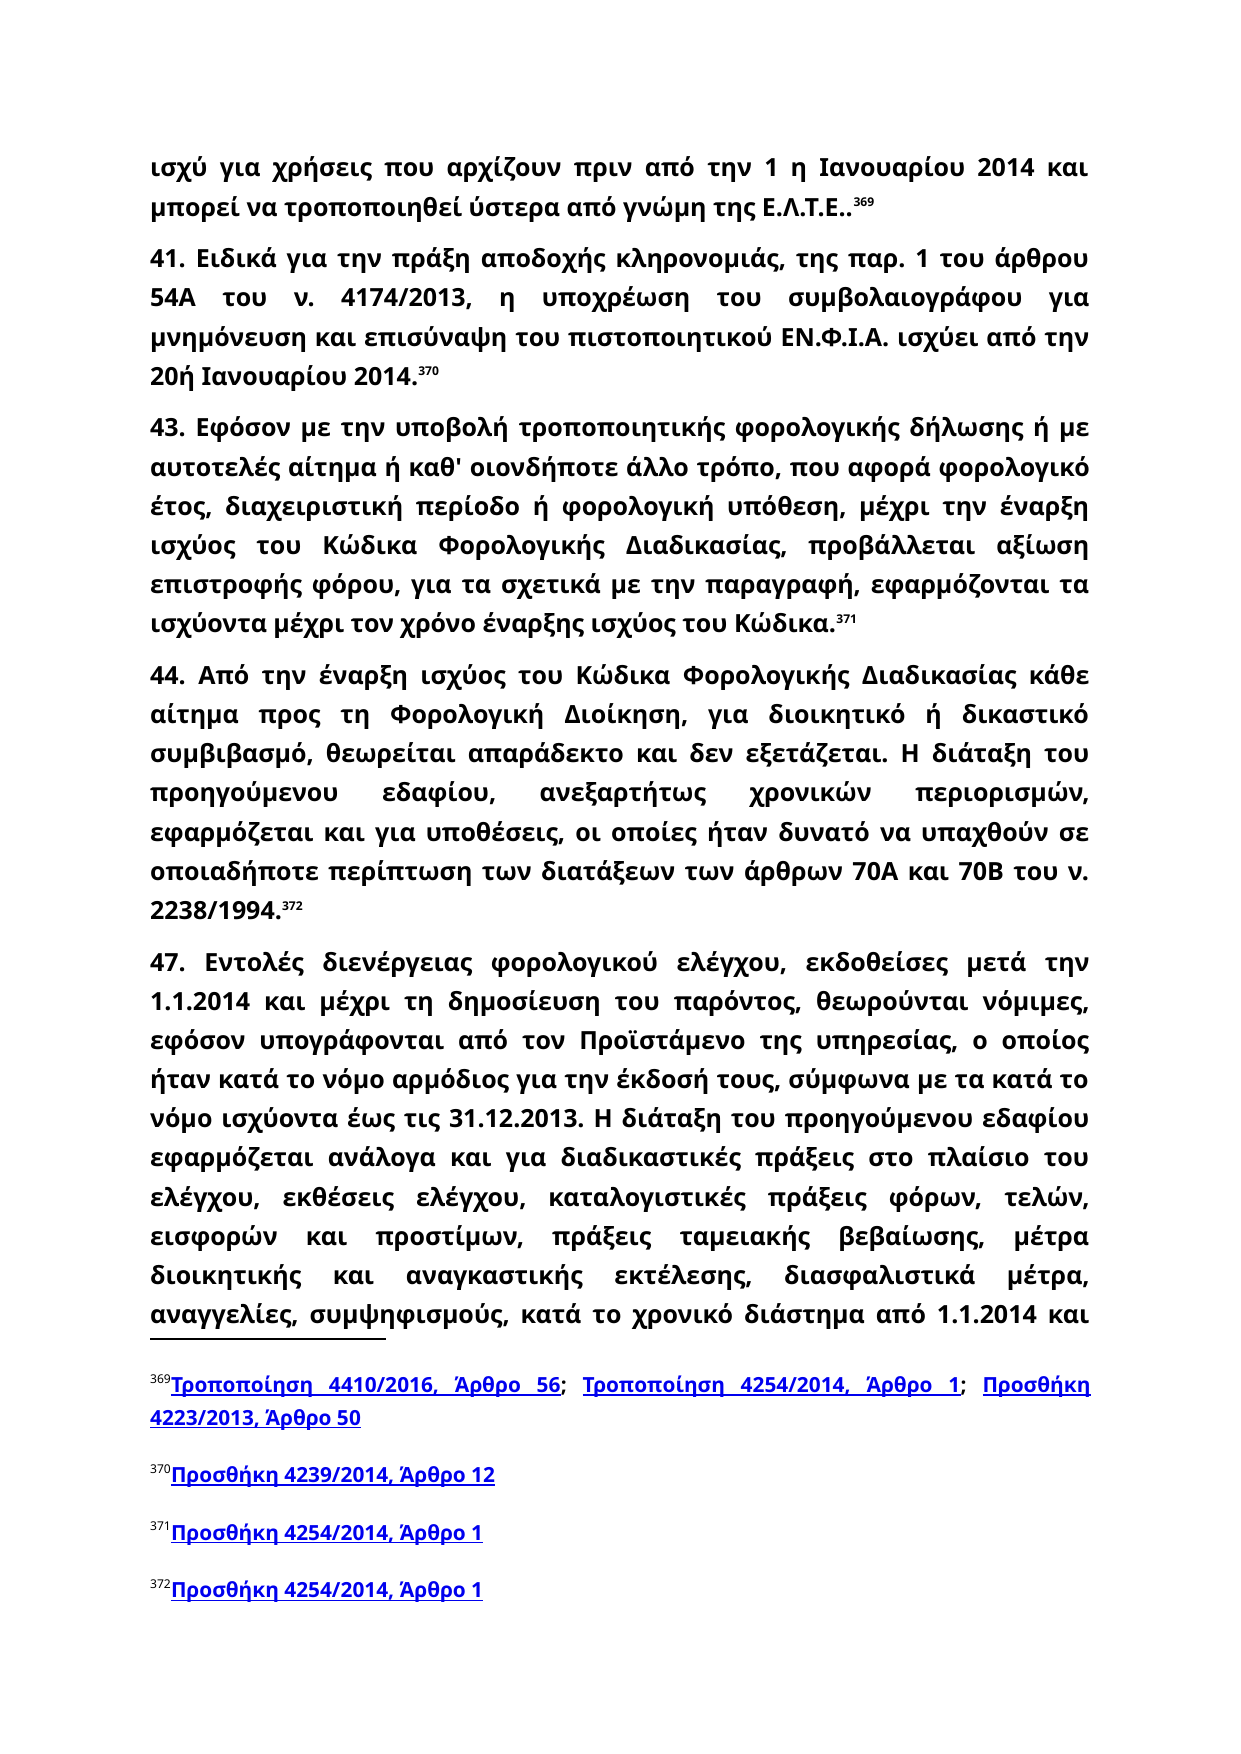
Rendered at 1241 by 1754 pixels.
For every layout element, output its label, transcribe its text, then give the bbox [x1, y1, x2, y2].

text 41. Ειδικά για την πράξη αποδοχής κληρονομιάς, της παρ. 1 του άρθρου 54Α του ν. 4174/2013, η υποχρέωση του συμβολαιογράφου για μνημόνευση και επισύναψη του πιστοποιητικού ΕΝ.Φ.Ι.Α. ισχύει από την 20ή Ιανουαρίου 2014. [150, 241, 1090, 392]
text Προσθήκη 4254/2014, Άρθρο 1 [150, 1576, 1090, 1604]
text 43. Εφόσον με την υποβολή τροποποιητικής φορολογικής δήλωσης ή με αυτοτελές αίτημα ή καθ' οιονδήποτε άλλο τρόπο, που αφορά φορολογικό έτος, διαχειριστική περίοδο ή φορολογική υπόθεση, μέχρι την έναρξη ισχύος του Κώδικα Φορολογικής Διαδικασίας, προβάλλεται αξίωση επιστροφής φόρου, για τα σχετικά με την παραγραφή, εφαρμόζονται τα ισχύοντα μέχρι τον χρόνο έναρξης ισχύος του Κώδικα. [150, 410, 1090, 640]
text 44. Από την έναρξη ισχύος του Κώδικα Φορολογικής Διαδικασίας κάθε αίτημα προς τη Φορολογική Διοίκηση, για διοικητικό ή δικαστικό συμβιβασμό, θεωρείται απαράδεκτο και δεν εξετάζεται. Η διάταξη του προηγούμενου εδαφίου, ανεξαρτήτως χρονικών περιορισμών, εφαρμόζεται και για υποθέσεις, οι οποίες ήταν δυνατό να υπαχθούν σε οποιαδήποτε περίπτωση των διατάξεων των άρθρων 70Α και 70Β του ν. 2238/1994. [150, 657, 1090, 927]
text Τροποποίηση 4410/2016, Άρθρο 56; Τροποποίηση 4254/2014, Άρθρο 1; Προσθήκη 4223/2013, Άρθρο 50 [150, 1370, 1090, 1431]
text ισχύ για χρήσεις που αρχίζουν πριν από την 1 η Ιανουαρίου 2014 και μπορεί να τροποποιηθεί ύστερα από γνώμη της Ε.Λ.Τ.Ε.. [150, 150, 1090, 223]
text Προσθήκη 4254/2014, Άρθρο 1 [150, 1518, 1090, 1546]
text 47. Εντολές διενέργειας φορολογικού ελέγχου, εκδοθείσες μετά την 1.1.2014 και μέχρι τη δημοσίευση του παρόντος, θεωρούνται νόμιμες, εφόσον υπογράφονται από τον Προϊστάμενο της υπηρεσίας, ο οποίος ήταν κατά το νόμο αρμόδιος για την έκδοσή τους, σύμφωνα με τα κατά το νόμο ισχύοντα έως τις 31.12.2013. Η διάταξη του προηγούμενου εδαφίου εφαρμόζεται ανάλογα και για διαδικαστικές πράξεις στο πλαίσιο του ελέγχου, εκθέσεις ελέγχου, καταλογιστικές πράξεις φόρων, τελών, εισφορών και προστίμων, πράξεις ταμειακής βεβαίωσης, μέτρα διοικητικής και αναγκαστικής εκτέλεσης, διασφαλιστικά μέτρα, αναγγελίες, συμψηφισμούς, κατά το χρονικό διάστημα από 1.1.2014 και [150, 944, 1090, 1331]
text Προσθήκη 4239/2014, Άρθρο 12 [150, 1460, 1090, 1489]
